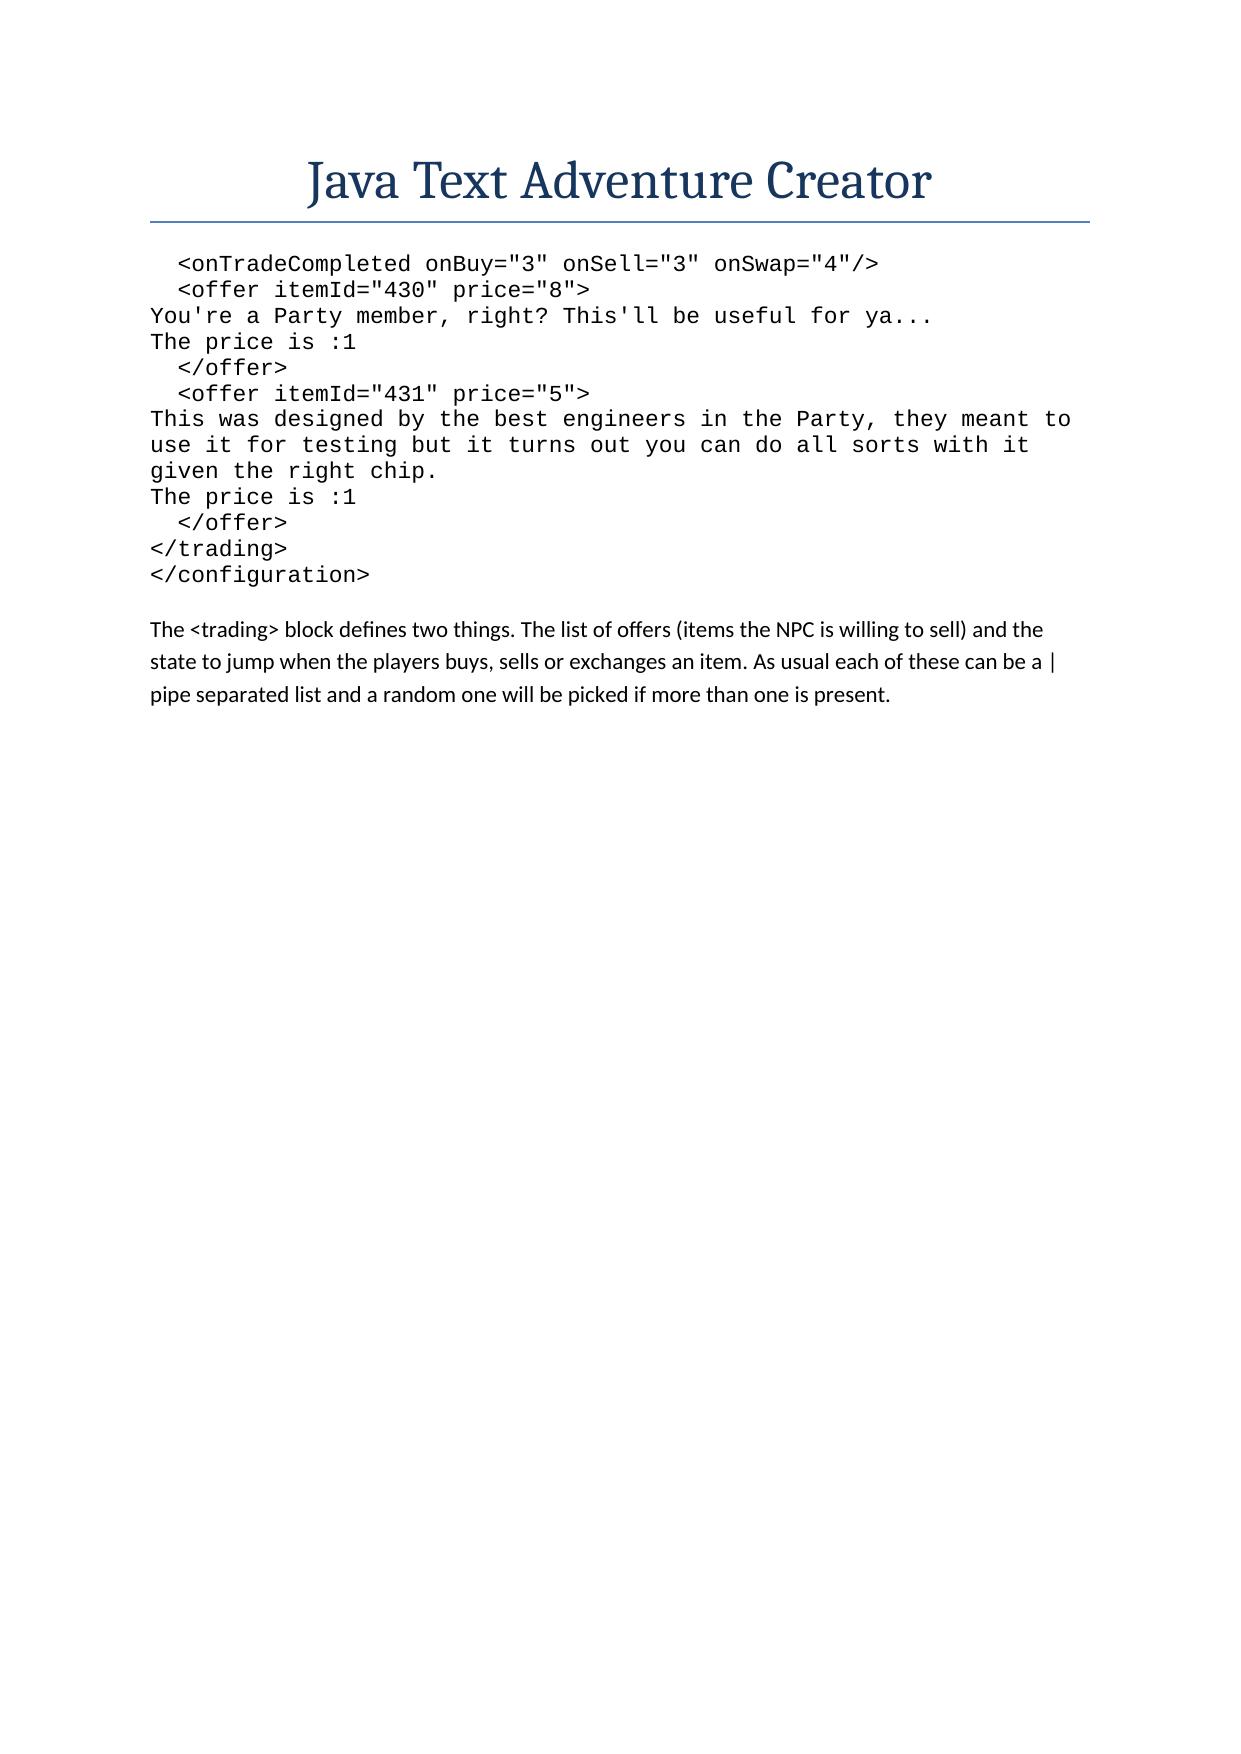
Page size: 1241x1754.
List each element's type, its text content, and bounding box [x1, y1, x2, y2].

text The price is :1 [150, 486, 1090, 512]
text </offer> [150, 512, 1090, 537]
text This was designed by the best engineers in the Party, they meant to use it for testing but it turns out you can do all sorts with it given the right chip. [150, 408, 1090, 486]
text The price is :1 [150, 330, 1090, 356]
text The <trading> block defines two things. The list of offers (items the NPC is willing to sell) and the state to jump when the players buys, sells or exchanges an item. As usual each of these can be a | pipe separated list and a random one will be picked if more than one is present. [150, 615, 1090, 708]
text </offer> [150, 356, 1090, 382]
text <offer itemId="431" price="5"> [150, 382, 1090, 408]
text </trading> [150, 537, 1090, 563]
text <offer itemId="430" price="8"> [150, 278, 1090, 304]
text You're a Party member, right? This'll be useful for ya... [150, 304, 1090, 330]
text <onTradeCompleted onBuy="3" onSell="3" onSwap="4"/> [150, 252, 1090, 278]
text </configuration> [150, 563, 1090, 589]
